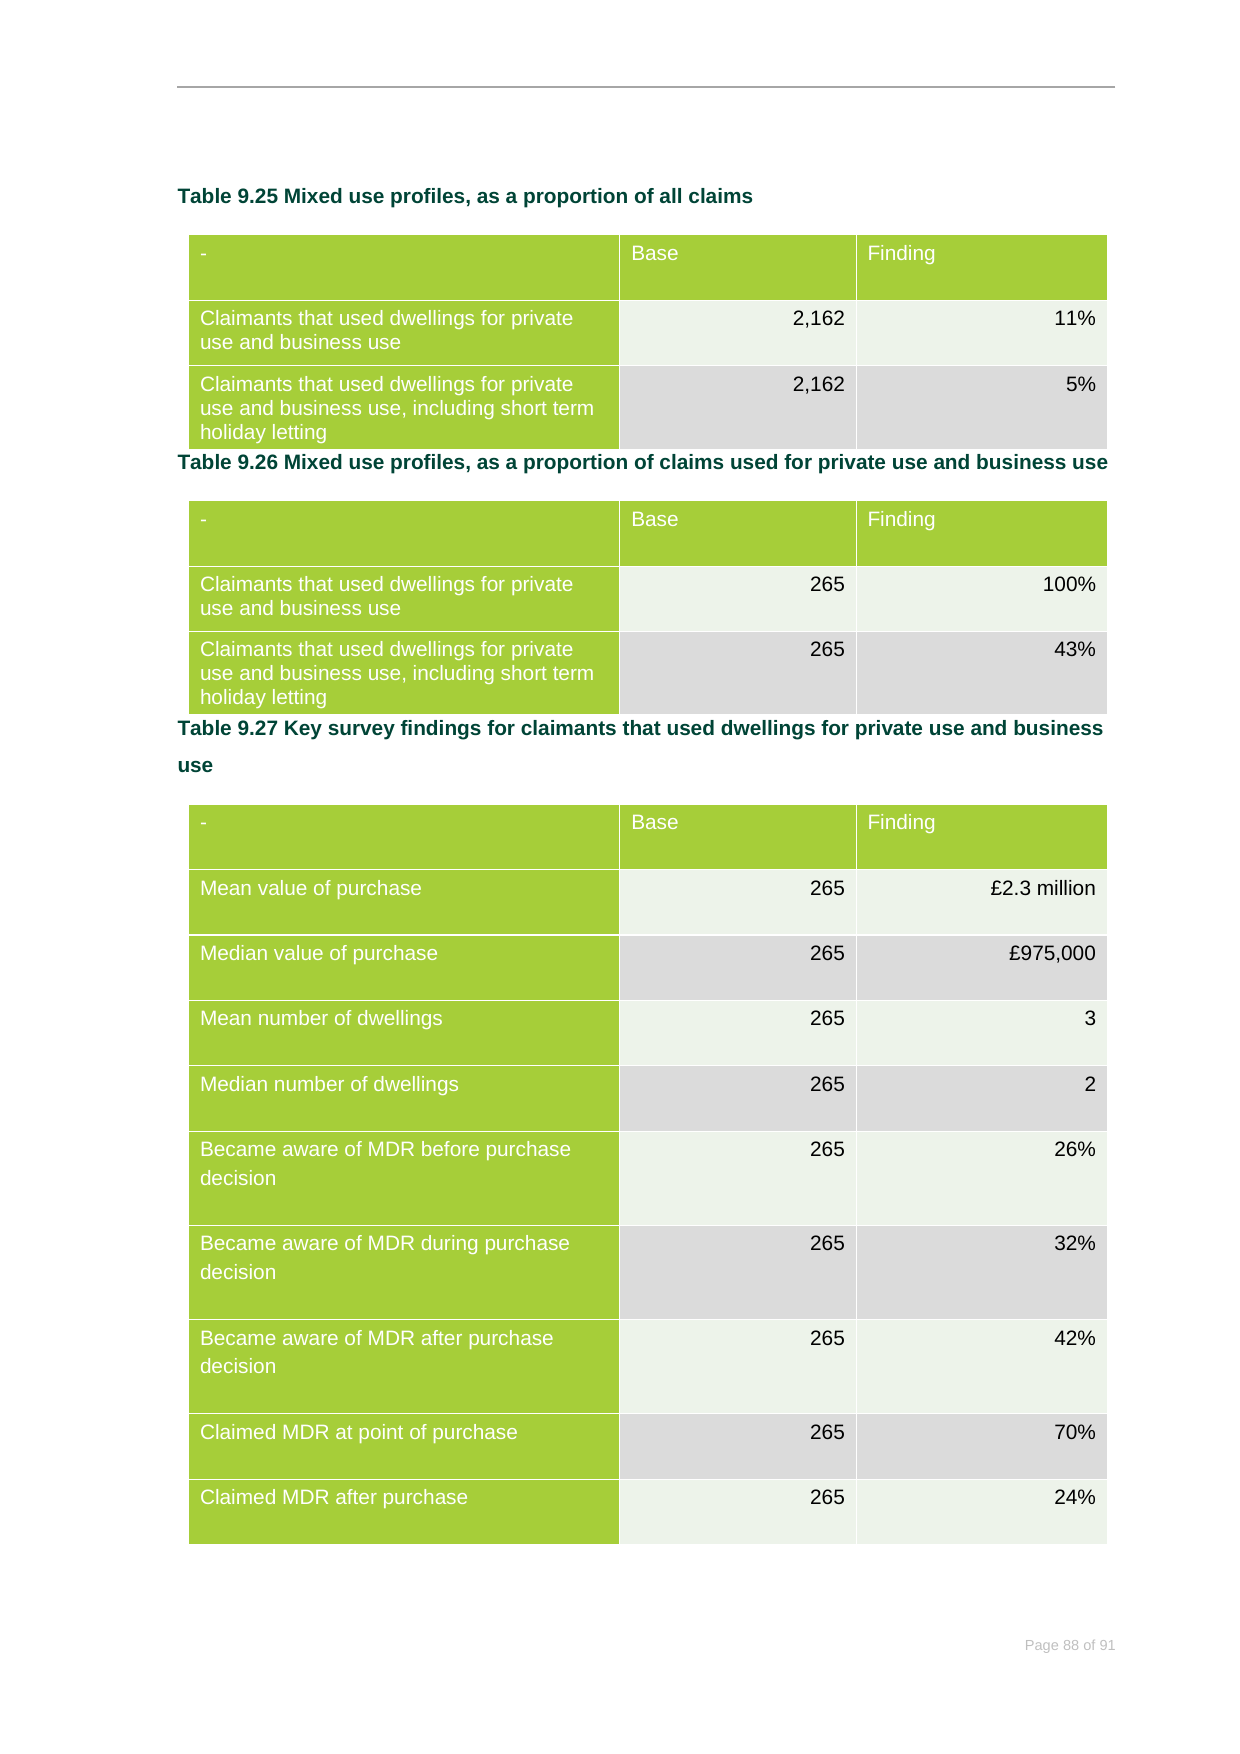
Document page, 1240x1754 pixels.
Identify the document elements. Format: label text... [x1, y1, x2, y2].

table_cell 2 [857, 1066, 1107, 1131]
table_cell Claimants that used dwellings for private use and business use, including short term holiday letting [189, 366, 619, 449]
table_cell 265 [620, 1414, 856, 1479]
table_header Finding [857, 501, 1107, 566]
table_cell Claimants that used dwellings for private use and business use, including short term holiday letting [189, 632, 619, 714]
table_cell 265 [620, 567, 856, 631]
table_cell Median number of dwellings [189, 1066, 619, 1131]
table_cell 70% [857, 1414, 1107, 1479]
table_cell 32% [857, 1226, 1107, 1319]
table_cell Median value of purchase [189, 936, 619, 1000]
table_header - [189, 805, 619, 869]
table_cell 265 [620, 1066, 856, 1131]
table_cell Claimants that used dwellings for private use and business use [189, 301, 619, 365]
table_cell 3 [857, 1001, 1107, 1065]
table_cell 42% [857, 1320, 1107, 1413]
table_cell 265 [620, 1132, 856, 1225]
text Table 9.27 Key survey findings for claimants that used dwellings for private use and business use [177, 716, 1115, 785]
table_cell 2,162 [620, 301, 856, 365]
table_cell 5% [857, 366, 1107, 449]
table_cell 265 [620, 1001, 856, 1065]
table_cell 265 [620, 1226, 856, 1319]
table_cell Mean number of dwellings [189, 1001, 619, 1065]
table_cell Claimed MDR at point of purchase [189, 1414, 619, 1479]
table_cell 265 [620, 870, 856, 934]
table_cell 2,162 [620, 366, 856, 449]
table_header - [189, 235, 619, 300]
table_cell Mean value of purchase [189, 870, 619, 934]
table_cell 265 [620, 1320, 856, 1413]
table_header Finding [857, 235, 1107, 300]
table_header Finding [857, 805, 1107, 869]
table_cell 100% [857, 567, 1107, 631]
table_cell Claimants that used dwellings for private use and business use [189, 567, 619, 631]
table_cell 265 [620, 1480, 856, 1544]
table_cell £975,000 [857, 936, 1107, 1000]
table_header - [189, 501, 619, 566]
table_header Base [620, 501, 856, 566]
table_cell Claimed MDR after purchase [189, 1480, 619, 1544]
table_cell £2.3 million [857, 870, 1107, 934]
table_cell 265 [620, 632, 856, 714]
table_cell Became aware of MDR during purchase decision [189, 1226, 619, 1319]
text Table 9.25 Mixed use profiles, as a proportion of all claims [177, 184, 1115, 216]
table_cell 265 [620, 936, 856, 1000]
text Table 9.26 Mixed use profiles, as a proportion of claims used for private use and business use [177, 450, 1115, 481]
table_cell 11% [857, 301, 1107, 365]
table_cell 43% [857, 632, 1107, 714]
table_header Base [620, 805, 856, 869]
table_cell Became aware of MDR after purchase decision [189, 1320, 619, 1413]
table_cell Became aware of MDR before purchase decision [189, 1132, 619, 1225]
table_cell 24% [857, 1480, 1107, 1544]
table_header Base [620, 235, 856, 300]
table_cell 26% [857, 1132, 1107, 1225]
